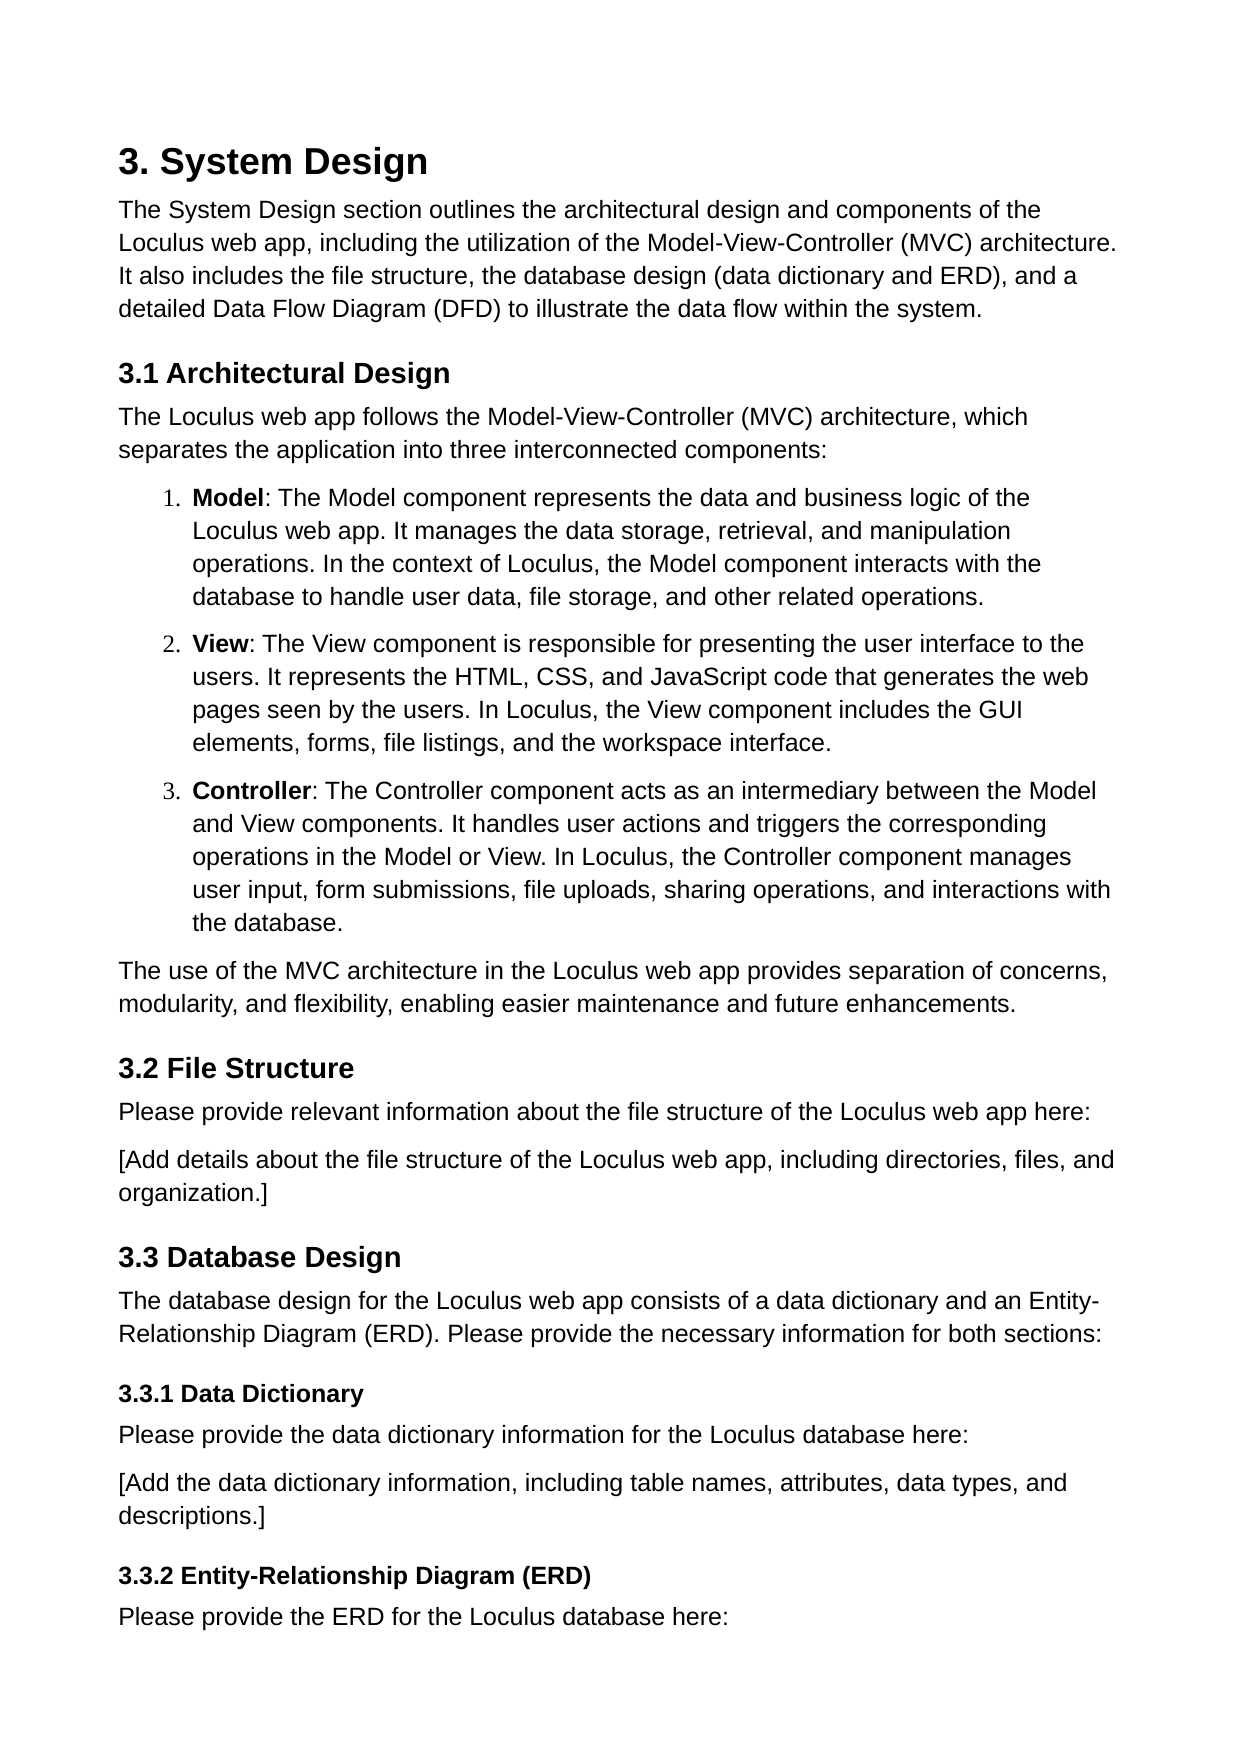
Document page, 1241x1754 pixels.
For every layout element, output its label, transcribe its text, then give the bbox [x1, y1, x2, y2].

subtitle 3.3.2 Entity-Relationship Diagram (ERD) [118, 1561, 1122, 1590]
subtitle 3.2 File Structure [118, 1051, 1122, 1084]
text The database design for the Loculus web app consists of a data dictionary and an Entity-Relationship Diagram (ERD). Please provide the necessary information for both sections: [118, 1286, 1122, 1348]
subtitle 3.1 Architectural Design [118, 356, 1122, 389]
subtitle 3. System Design [118, 139, 1122, 182]
text Please provide the ERD for the Loculus database here: [118, 1602, 1122, 1631]
list Controller: The Controller component acts as an intermediary between the Model and View components. It handles user actions and triggers the corresponding operations in the Model or View. In Loculus, the Controller component manages user input, form submissions, file uploads, sharing operations, and interactions with the database. [162, 776, 1122, 937]
text The System Design section outlines the architectural design and components of the Loculus web app, including the utilization of the Model-View-Controller (MVC) architecture. It also includes the file structure, the database design (data dictionary and ERD), and a detailed Data Flow Diagram (DFD) to illustrate the data flow within the system. [118, 194, 1122, 322]
text [Add the data dictionary information, including table names, attributes, data types, and descriptions.] [118, 1468, 1122, 1530]
text The use of the MVC architecture in the Loculus web app provides separation of concerns, modularity, and flexibility, enabling easier maintenance and future enhancements. [118, 956, 1122, 1018]
text The Loculus web app follows the Model-View-Controller (MVC) architecture, which separates the application into three interconnected components: [118, 402, 1122, 464]
subtitle 3.3.1 Data Dictionary [118, 1379, 1122, 1408]
list Model: The Model component represents the data and business logic of the Loculus web app. It manages the data storage, retrieval, and manipulation operations. In the context of Loculus, the Model component interacts with the database to handle user data, file storage, and other related operations. [162, 482, 1122, 610]
subtitle 3.3 Database Design [118, 1240, 1122, 1273]
text Please provide relevant information about the file structure of the Loculus web app here: [118, 1097, 1122, 1126]
text Please provide the data dictionary information for the Loculus database here: [118, 1420, 1122, 1449]
list View: The View component is responsible for presenting the user interface to the users. It represents the HTML, CSS, and JavaScript code that generates the web pages seen by the users. In Loculus, the View component includes the GUI elements, forms, file listings, and the workspace interface. [162, 629, 1122, 757]
text [Add details about the file structure of the Loculus web app, including directories, files, and organization.] [118, 1145, 1122, 1206]
